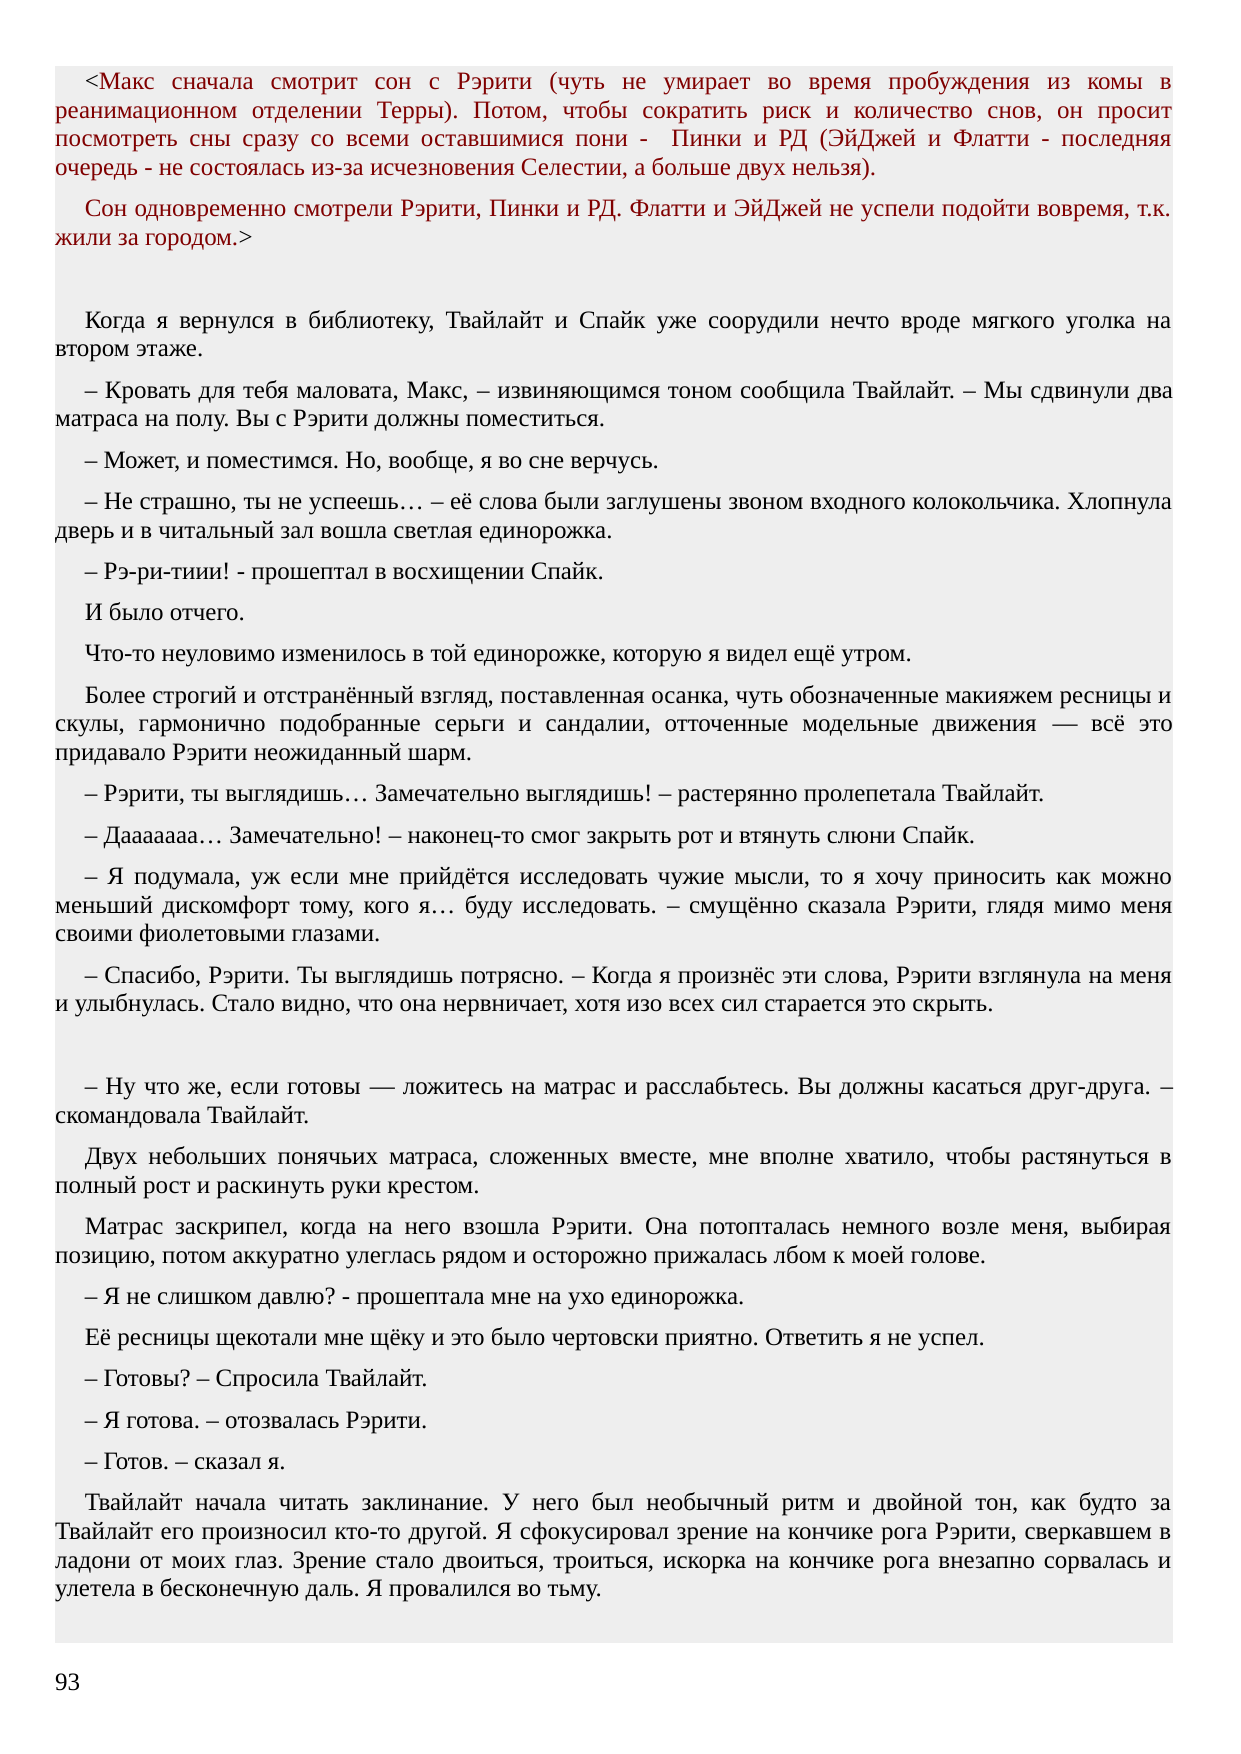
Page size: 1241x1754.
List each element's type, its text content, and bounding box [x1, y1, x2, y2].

text – Дааааааа… Замечательно! – наконец-то смог закрыть рот и втянуть слюни Спайк. [55, 820, 1173, 848]
text – Кровать для тебя маловата, Макс, – извиняющимся тоном сообщила Твайлайт. – Мы сдвинули два матраса на полу. Вы с Рэрити должны поместиться. [55, 375, 1173, 432]
text Более строгий и отстранённый взгляд, поставленная осанка, чуть обозначенные макияжем ресницы и скулы, гармонично подобранные серьги и сандалии, отточенные модельные движения — всё это придавало Рэрити неожиданный шарм. [55, 680, 1173, 766]
text <Макс сначала смотрит сон с Рэрити (чуть не умирает во время пробуждения из комы в реанимационном отделении Терры). Потом, чтобы сократить риск и количество снов, он просит посмотреть сны сразу со всеми оставшимися пони - Пинки и РД (ЭйДжей и Флатти - последняя очередь - не состоялась из-за исчезновения Селестии, а больше двух нельзя). [55, 66, 1173, 181]
text – Готовы? – Спросила Твайлайт. [55, 1363, 1173, 1392]
text Когда я вернулся в библиотеку, Твайлайт и Спайк уже соорудили нечто вроде мягкого уголка на втором этаже. [55, 305, 1173, 362]
text – Не страшно, ты не успеешь… – её слова были заглушены звоном входного колокольчика. Хлопнула дверь и в читальный зал вошла светлая единорожка. [55, 486, 1173, 543]
text Двух небольших понячьих матраса, сложенных вместе, мне вполне хватило, чтобы растянуться в полный рост и раскинуть руки крестом. [55, 1141, 1173, 1198]
text Что-то неуловимо изменилось в той единорожке, которую я видел ещё утром. [55, 638, 1173, 667]
text Её ресницы щекотали мне щёку и это было чертовски приятно. Ответить я не успел. [55, 1322, 1173, 1351]
text И было отчего. [55, 597, 1173, 626]
text Матрас заскрипел, когда на него взошла Рэрити. Она потопталась немного возле меня, выбирая позицию, потом аккуратно улеглась рядом и осторожно прижалась лбом к моей голове. [55, 1211, 1173, 1268]
text – Спасибо, Рэрити. Ты выглядишь потрясно. – Когда я произнёс эти слова, Рэрити взглянула на меня и улыбнулась. Стало видно, что она нервничает, хотя изо всех сил старается это скрыть. [55, 960, 1173, 1017]
text – Ну что же, если готовы — ложитесь на матрас и расслабьтесь. Вы должны касаться друг-друга. – скомандовала Твайлайт. [55, 1071, 1173, 1128]
text – Рэрити, ты выглядишь… Замечательно выглядишь! – растерянно пролепетала Твайлайт. [55, 778, 1173, 807]
text Твайлайт начала читать заклинание. У него был необычный ритм и двойной тон, как будто за Твайлайт его произносил кто-то другой. Я сфокусировал зрение на кончике рога Рэрити, сверкавшем в ладони от моих глаз. Зрение стало двоиться, троиться, искорка на кончике рога внезапно сорвалась и улетела в бесконечную даль. Я провалился во тьму. [55, 1487, 1173, 1602]
text – Я готова. – отозвалась Рэрити. [55, 1405, 1173, 1433]
text – Я подумала, уж если мне прийдётся исследовать чужие мысли, то я хочу приносить как можно меньший дискомфорт тому, кого я… буду исследовать. – смущённо сказала Рэрити, глядя мимо меня своими фиолетовыми глазами. [55, 861, 1173, 947]
text – Я не слишком давлю? - прошептала мне на ухо единорожка. [55, 1281, 1173, 1310]
text Сон одновременно смотрели Рэрити, Пинки и РД. Флатти и ЭйДжей не успели подойти вовремя, т.к. жили за городом.> [55, 193, 1173, 251]
text – Рэ-ри-тиии! - прошептал в восхищении Спайк. [55, 556, 1173, 585]
text – Готов. – сказал я. [55, 1446, 1173, 1475]
text – Может, и поместимся. Но, вообще, я во сне верчусь. [55, 445, 1173, 473]
